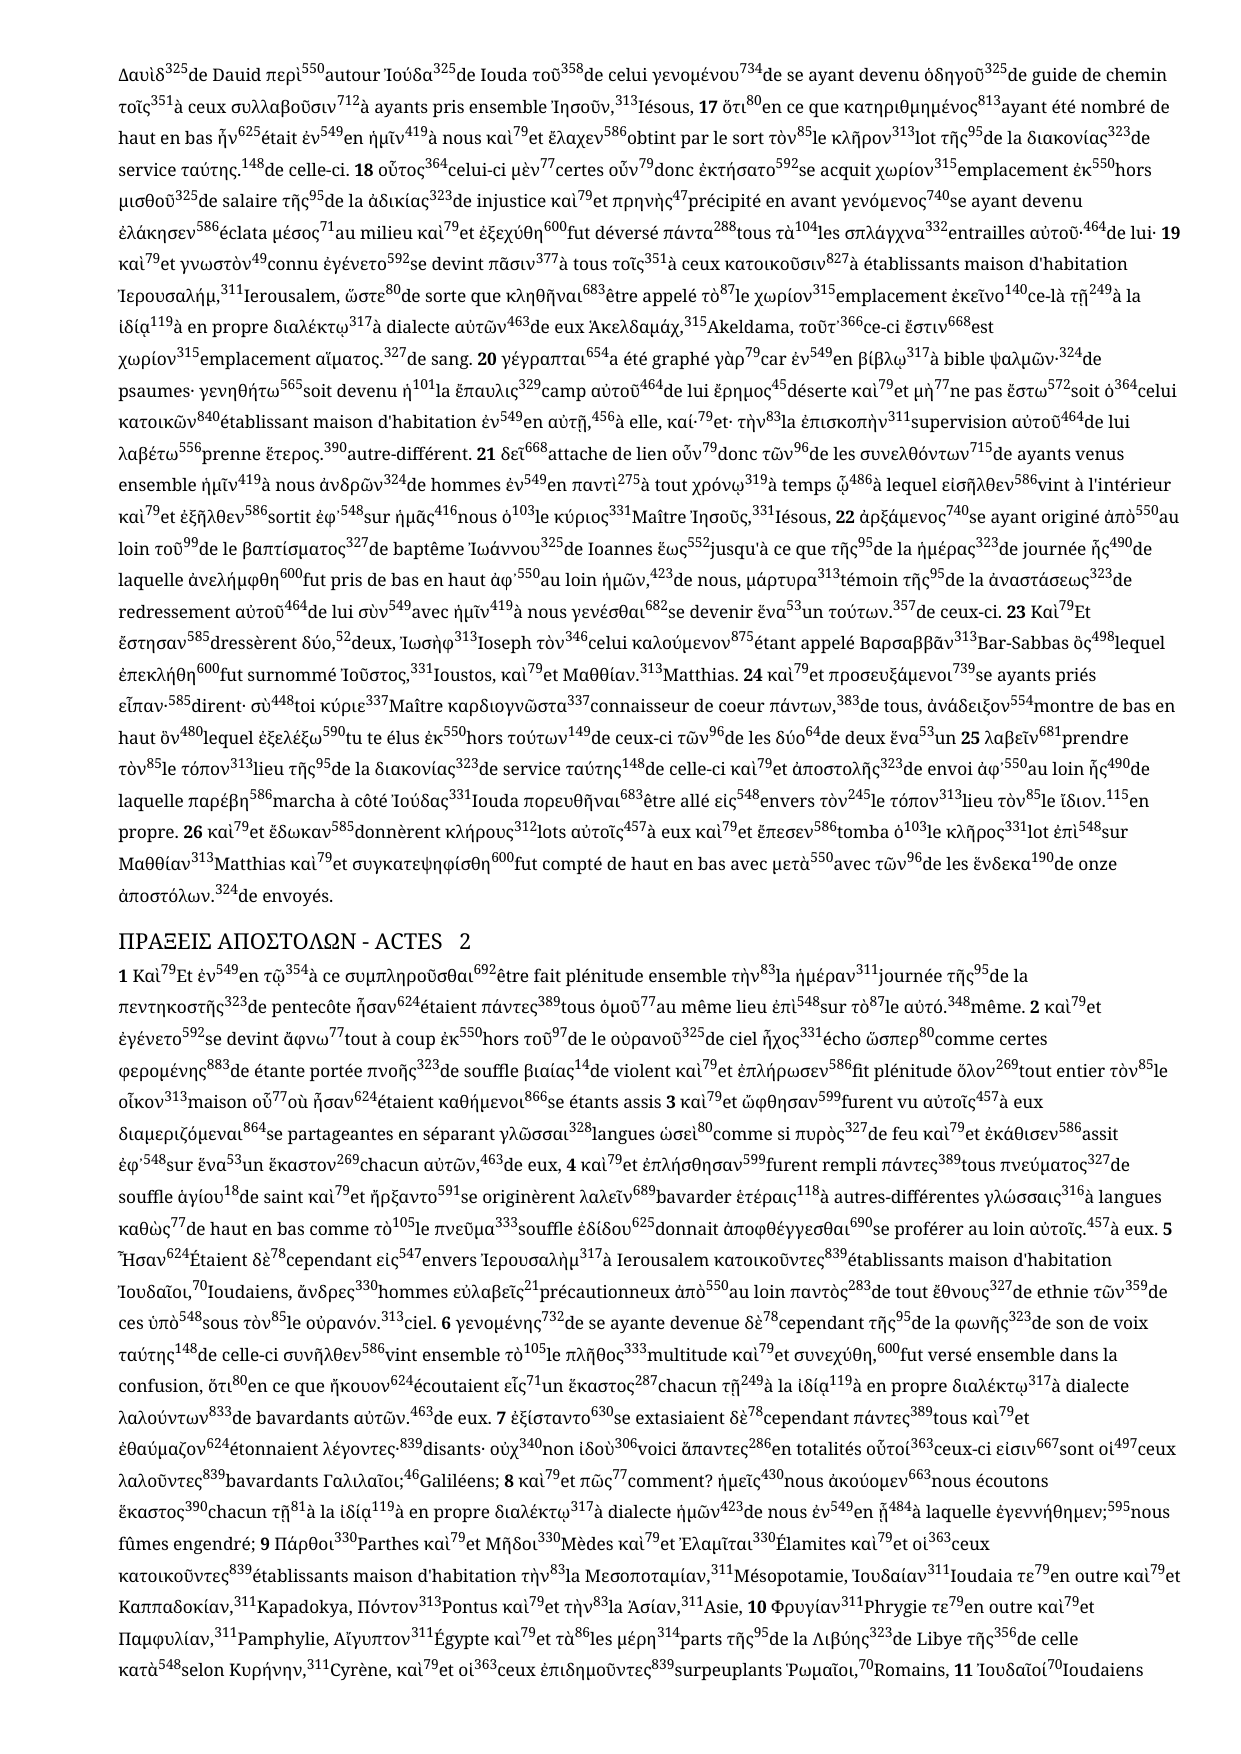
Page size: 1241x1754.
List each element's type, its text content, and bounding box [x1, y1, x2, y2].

text ΠΡΑΞΕΙΣ ΑΠΟΣΤΟΛΩΝ - ACTES 2 [118, 926, 1181, 956]
text 1 Τὸν85Le μὲν340certes πρῶτον202premier λόγον313discours ἐποιησάμην588je me fis περὶ550autour πάντων,385de tous, ὦ304O Θεόφιλε,337Théophile, ὧν493de lesquels ἤρξατο592se origina ὁ103le Ἰησοῦς331Iésous ποιεῖν689faire τε79en outre καὶ79et διδάσκειν,689enseigner, 2 ἄχρι552jusqu'à l'extrémité ἧς300de laquelle ἡμέρας323de journée ἐντειλάμενος740se ayant commandé τοῖς90à les ἀποστόλοις318à envoyés διὰ550par πνεύματος327de souffle ἁγίου18de saint οὓς479lesquels ἐξελέξατο592se élut ἀνελήμφθη.600fut pris de bas en haut. 3 Οἷς485à Lesquels καὶ77aussi παρέστησεν586dressa à côté ἑαυτὸν528lui-même ζῶντα822vivant μετὰ548après τὸ348ce παθεῖν681souffrir αὐτὸν452lui ἐν549en πολλοῖς276à nombreux τεκμηρίοις,320à preuves, δι᾽550par ἡμερῶν322de journées τεσσεράκοντα188de quarante ὀπτανόμενος867se faisant voir αὐτοῖς457à eux καὶ79et λέγων840disant τὰ347ces περὶ550autour τῆς95de la βασιλείας323de royauté τοῦ97de le θεοῦ·325de Dieu· 4 καὶ79et συναλιζόμενος867se faisant sel ensemble παρήγγειλεν586messagea à côté αὐτοῖς457à eux ἀπὸ550au loin Ἱεροσολύμων326de Ierosoluma μὴ79ne pas χωρίζεσθαι692être séparé ἀλλὰ79mais περιμένειν689rester autour τὴν83la ἐπαγγελίαν311promesse τοῦ97de le πατρὸς325de père ἣν478laquelle ἠκούσατέ583vous écoutâtes μου,424de moi, 5 ὅτι80en ce que Ἰωάννης331Ioannes μὲν79certes ἐβάπτισεν586baptisa ὕδατι,321à eau, ὑμεῖς447vous δὲ78cependant ἐν549en πνεύματι321à souffle βαπτισθήσεσθε616vous serez baptisé ἁγίῳ12à saint οὐ77non μετὰ548après πολλὰς266nombreuses ταύτας135celles-ci ἡμέρας.310journées. 6 Οἱ363Ceux μὲν77certes οὖν79donc συνελθόντες720ayants venus ensemble ἠρώτων624sollicitaient αὐτὸν452lui λέγοντες·839disants· κύριε,337Maître, εἰ340si ἐν549en τῷ91à le χρόνῳ319à temps τούτῳ144à celui-ci ἀποκαθιστάνεις666tu rétablis complètement τὴν83la βασιλείαν311royauté τῷ91à le Ἰσραήλ;319à Israël; 7 εἶπεν586dit δὲ78cependant πρὸς548vers αὐτούς·451eux· οὐχ77non ὑμῶν441de vous ἐστιν668est γνῶναι681connaître χρόνους312temps ἢ79ou καιροὺς312moments οὓς479lesquels ὁ103le πατὴρ331père ἔθετο592se posa ἐν549en τῇ249à la ἰδίᾳ119à en propre ἐξουσίᾳ,317à autorité, 8 ἀλλὰ79mais λήμψεσθε609vous vous prendrez δύναμιν311puissance ἐπελθόντος717de ayant venu sur τοῦ99de le ἁγίου18de saint πνεύματος327de souffle ἐφ᾽548sur ὑμᾶς436vous καὶ79et ἔσεσθέ609vous vous serez μου424de moi μάρτυρες330témoins ἔν549en τε79en outre Ἰερουσαλὴμ317à Ierousalem καὶ79et [ἐν]549[en] πάσῃ273à toute τῇ89à la Ἰουδαίᾳ317à Ioudaia καὶ79et Σαμαρείᾳ317à Samareia καὶ79et ἕως552jusqu'à ce que ἐσχάτου67de dernier τῆς95de la γῆς.323de terre. 9 Καὶ79Et ταῦτα347ces-ci εἰπὼν721ayant dit βλεπόντων833de regardants αὐτῶν463de eux ἐπήρθη600fut surélevé καὶ79et νεφέλη329nuée ὑπέλαβεν586prit en dessous αὐτὸν452lui ἀπὸ550au loin τῶν96de les ὀφθαλμῶν324de yeux αὐτῶν.463de eux. 10 καὶ79et ὡς80comme ἀτενίζοντες839regardants fixement ἦσαν624étaient εἰς548envers τὸν85le οὐρανὸν313ciel πορευομένου861de se allant αὐτοῦ,464de lui, καὶ77aussi ἰδοὺ306voici ἄνδρες330hommes δύο196deux παρειστήκεισαν658avaient dressé à côté αὐτοῖς457à eux ἐν549en ἐσθήσεσιν316à habillement λευκαῖς,7à blanches, 11 οἳ497lesquels καὶ77aussi εἶπαν·585dirent· ἄνδρες336hommes Γαλιλαῖοι,75Galiléens, τί399quel ἑστήκατε639vous avez dressé [ἐμ]βλέποντες839entrants regard εἰς548envers τὸν85le οὐρανόν;313ciel; οὗτος156celui-ci ὁ103le Ἰησοῦς331Iésous ὁ364celui ἀναλημφθεὶς760ayant été pris de bas en haut ἀφ᾽550au loin ὑμῶν441de vous εἰς548envers τὸν85le οὐρανὸν313ciel οὕτως77ainsi ἐλεύσεται612se viendra ὃν295lequel τρόπον313manière ἐθεάσασθε589vous vous contemplâtes αὐτὸν452lui πορευόμενον849se allant εἰς548envers τὸν85le οὐρανόν.313ciel. 12 Τότε77Alors ὑπέστρεψαν585retournèrent en arrière εἰς548envers Ἰερουσαλὴμ311Ierousalem ἀπὸ550au loin ὄρους327de montagne τοῦ360de ce καλουμένου887de étant appelé Ἐλαιῶνος,325de Oliveraie, ὅ500lequel ἐστιν668est ἐγγὺς77proche Ἰερουσαλὴμ323de Ierousalem σαββάτου327de sabbat ἔχον842ayant ὁδόν.311chemin. 13 καὶ79et ὅτε80lorsque εἰσῆλθον,585vinrent à l'intérieur, εἰς548envers τὸ87le ὑπερῷον315partie au-dessus ἀνέβησαν585montèrent οὗ77où ἦσαν624étaient καταμένοντες,839restants de haut en bas, ὅ364celui τε79en outre Πέτρος331Pierre καὶ79et Ἰωάννης331Ioannes καὶ79et Ἰάκωβος331Iakobos καὶ79et Ἀνδρέας,331André, Φίλιππος331Philippe καὶ79et Θωμᾶς,331Thomas, Βαρθολομαῖος331Bar-Tolomaï καὶ79et Μαθθαῖος,331Matthaios, Ἰάκωβος331Iakobos Ἁλφαίου325de Alphaios καὶ79et Σίμων331Simon ὁ103le ζηλωτὴς331zélote καὶ79et Ἰούδας331Iouda Ἰακώβου.325de Iakobos. 14 οὗτοι363ceux-ci πάντες286tous ἦσαν624étaient προσκαρτεροῦντες839endurants auprès ὁμοθυμαδὸν77en même fureur τῇ89à la προσευχῇ317à prière σὺν549avec γυναιξὶν316à femmes καὶ79et Μαριὰμ329Mariam τῇ89à la μητρὶ317à mère τοῦ97de le Ἰησοῦ325de Iésous καὶ79et τοῖς90à les ἀδελφοῖς318à frères αὐτοῦ.464de lui. 15 Καὶ79Et ἐν549en ταῖς88à les ἡμέραις316à journées ταύταις141à celles-ci ἀναστὰς721ayant redressé Πέτρος331Pierre ἐν549en μέσῳ61à au milieu τῶν96de les ἀδελφῶν324de frères εἶπεν·586dit· ἦν625était τε79en outre ὄχλος331foule ὀνομάτων326de noms ἐπὶ548sur τὸ87le αὐτὸ348même ὡσεὶ80comme si ἑκατὸν196cent εἴκοσι·196vingt· 16 ἄνδρες336hommes ἀδελφοί,336frères, ἔδει625attachait de lien πληρωθῆναι683être fait plénitude τὴν83la γραφὴν311graphe ἣν478laquelle προεῖπεν586prédit τὸ105le πνεῦμα333souffle τὸ105le ἅγιον24saint διὰ550par στόματος327de bouche Δαυὶδ325de Dauid περὶ550autour Ἰούδα325de Iouda τοῦ358de celui γενομένου734de se ayant devenu ὁδηγοῦ325de guide de chemin τοῖς351à ceux συλλαβοῦσιν712à ayants pris ensemble Ἰησοῦν,313Iésous, 17 ὅτι80en ce que κατηριθμημένος813ayant été nombré de haut en bas ἦν625était ἐν549en ἡμῖν419à nous καὶ79et ἔλαχεν586obtint par le sort τὸν85le κλῆρον313lot τῆς95de la διακονίας323de service ταύτης.148de celle-ci. 18 οὗτος364celui-ci μὲν77certes οὖν79donc ἐκτήσατο592se acquit χωρίον315emplacement ἐκ550hors μισθοῦ325de salaire τῆς95de la ἀδικίας323de injustice καὶ79et πρηνὴς47précipité en avant γενόμενος740se ayant devenu ἐλάκησεν586éclata μέσος71au milieu καὶ79et ἐξεχύθη600fut déversé πάντα288tous τὰ104les σπλάγχνα332entrailles αὐτοῦ·464de lui· 19 καὶ79et γνωστὸν49connu ἐγένετο592se devint πᾶσιν377à tous τοῖς351à ceux κατοικοῦσιν827à établissants maison d'habitation Ἰερουσαλήμ,311Ierousalem, ὥστε80de sorte que κληθῆναι683être appelé τὸ87le χωρίον315emplacement ἐκεῖνο140ce-là τῇ249à la ἰδίᾳ119à en propre διαλέκτῳ317à dialecte αὐτῶν463de eux Ἁκελδαμάχ,315Akeldama, τοῦτ᾽366ce-ci ἔστιν668est χωρίον315emplacement αἵματος.327de sang. 20 γέγραπται654a été graphé γὰρ79car ἐν549en βίβλῳ317à bible ψαλμῶν·324de psaumes· γενηθήτω565soit devenu ἡ101la ἔπαυλις329camp αὐτοῦ464de lui ἔρημος45déserte καὶ79et μὴ77ne pas ἔστω572soit ὁ364celui κατοικῶν840établissant maison d'habitation ἐν549en αὐτῇ,456à elle, καί·79et· τὴν83la ἐπισκοπὴν311supervision αὐτοῦ464de lui λαβέτω556prenne ἕτερος.390autre-différent. 21 δεῖ668attache de lien οὖν79donc τῶν96de les συνελθόντων715de ayants venus ensemble ἡμῖν419à nous ἀνδρῶν324de hommes ἐν549en παντὶ275à tout χρόνῳ319à temps ᾧ486à lequel εἰσῆλθεν586vint à l'intérieur καὶ79et ἐξῆλθεν586sortit ἐφ᾽548sur ἡμᾶς416nous ὁ103le κύριος331Maître Ἰησοῦς,331Iésous, 22 ἀρξάμενος740se ayant originé ἀπὸ550au loin τοῦ99de le βαπτίσματος327de baptême Ἰωάννου325de Ioannes ἕως552jusqu'à ce que τῆς95de la ἡμέρας323de journée ἧς490de laquelle ἀνελήμφθη600fut pris de bas en haut ἀφ᾽550au loin ἡμῶν,423de nous, μάρτυρα313témoin τῆς95de la ἀναστάσεως323de redressement αὐτοῦ464de lui σὺν549avec ἡμῖν419à nous γενέσθαι682se devenir ἕνα53un τούτων.357de ceux-ci. 23 Καὶ79Et ἔστησαν585dressèrent δύο,52deux, Ἰωσὴφ313Ioseph τὸν346celui καλούμενον875étant appelé Βαρσαββᾶν313Bar-Sabbas ὃς498lequel ἐπεκλήθη600fut surnommé Ἰοῦστος,331Ioustos, καὶ79et Μαθθίαν.313Matthias. 24 καὶ79et προσευξάμενοι739se ayants priés εἶπαν·585dirent· σὺ448toi κύριε337Maître καρδιογνῶστα337connaisseur de coeur πάντων,383de tous, ἀνάδειξον554montre de bas en haut ὃν480lequel ἐξελέξω590tu te élus ἐκ550hors τούτων149de ceux-ci τῶν96de les δύο64de deux ἕνα53un 25 λαβεῖν681prendre τὸν85le τόπον313lieu τῆς95de la διακονίας323de service ταύτης148de celle-ci καὶ79et ἀποστολῆς323de envoi ἀφ᾽550au loin ἧς490de laquelle παρέβη586marcha à côté Ἰούδας331Iouda πορευθῆναι683être allé εἰς548envers τὸν245le τόπον313lieu τὸν85le ἴδιον.115en propre. 26 καὶ79et ἔδωκαν585donnèrent κλήρους312lots αὐτοῖς457à eux καὶ79et ἔπεσεν586tomba ὁ103le κλῆρος331lot ἐπὶ548sur Μαθθίαν313Matthias καὶ79et συγκατεψηφίσθη600fut compté de haut en bas avec μετὰ550avec τῶν96de les ἕνδεκα190de onze ἀποστόλων.324de envoyés. [118, 59, 1181, 907]
text 1 Καὶ79Et ἐν549en τῷ354à ce συμπληροῦσθαι692être fait plénitude ensemble τὴν83la ἡμέραν311journée τῆς95de la πεντηκοστῆς323de pentecôte ἦσαν624étaient πάντες389tous ὁμοῦ77au même lieu ἐπὶ548sur τὸ87le αὐτό.348même. 2 καὶ79et ἐγένετο592se devint ἄφνω77tout à coup ἐκ550hors τοῦ97de le οὐρανοῦ325de ciel ἦχος331écho ὥσπερ80comme certes φερομένης883de étante portée πνοῆς323de souffle βιαίας14de violent καὶ79et ἐπλήρωσεν586fit plénitude ὅλον269tout entier τὸν85le οἶκον313maison οὗ77où ἦσαν624étaient καθήμενοι866se étants assis 3 καὶ79et ὤφθησαν599furent vu αὐτοῖς457à eux διαμεριζόμεναι864se partageantes en séparant γλῶσσαι328langues ὡσεὶ80comme si πυρὸς327de feu καὶ79et ἐκάθισεν586assit ἐφ᾽548sur ἕνα53un ἕκαστον269chacun αὐτῶν,463de eux, 4 καὶ79et ἐπλήσθησαν599furent rempli πάντες389tous πνεύματος327de souffle ἁγίου18de saint καὶ79et ἤρξαντο591se originèrent λαλεῖν689bavarder ἑτέραις118à autres-différentes γλώσσαις316à langues καθὼς77de haut en bas comme τὸ105le πνεῦμα333souffle ἐδίδου625donnait ἀποφθέγγεσθαι690se proférer au loin αὐτοῖς.457à eux. 5 Ἦσαν624Étaient δὲ78cependant εἰς547envers Ἰερουσαλὴμ317à Ierousalem κατοικοῦντες839établissants maison d'habitation Ἰουδαῖοι,70Ioudaiens, ἄνδρες330hommes εὐλαβεῖς21précautionneux ἀπὸ550au loin παντὸς283de tout ἔθνους327de ethnie τῶν359de ces ὑπὸ548sous τὸν85le οὐρανόν.313ciel. 6 γενομένης732de se ayante devenue δὲ78cependant τῆς95de la φωνῆς323de son de voix ταύτης148de celle-ci συνῆλθεν586vint ensemble τὸ105le πλῆθος333multitude καὶ79et συνεχύθη,600fut versé ensemble dans la confusion, ὅτι80en ce que ἤκουον624écoutaient εἷς71un ἕκαστος287chacun τῇ249à la ἰδίᾳ119à en propre διαλέκτῳ317à dialecte λαλούντων833de bavardants αὐτῶν.463de eux. 7 ἐξίσταντο630se extasiaient δὲ78cependant πάντες389tous καὶ79et ἐθαύμαζον624étonnaient λέγοντες·839disants· οὐχ340non ἰδοὺ306voici ἅπαντες286en totalités οὗτοί363ceux-ci εἰσιν667sont οἱ497ceux λαλοῦντες839bavardants Γαλιλαῖοι;46Galiléens; 8 καὶ79et πῶς77comment? ἡμεῖς430nous ἀκούομεν663nous écoutons ἕκαστος390chacun τῇ81à la ἰδίᾳ119à en propre διαλέκτῳ317à dialecte ἡμῶν423de nous ἐν549en ᾗ484à laquelle ἐγεννήθημεν;595nous fûmes engendré; 9 Πάρθοι330Parthes καὶ79et Μῆδοι330Mèdes καὶ79et Ἐλαμῖται330Élamites καὶ79et οἱ363ceux κατοικοῦντες839établissants maison d'habitation τὴν83la Μεσοποταμίαν,311Mésopotamie, Ἰουδαίαν311Ioudaia τε79en outre καὶ79et Καππαδοκίαν,311Kapadokya, Πόντον313Pontus καὶ79et τὴν83la Ἀσίαν,311Asie, 10 Φρυγίαν311Phrygie τε79en outre καὶ79et Παμφυλίαν,311Pamphylie, Αἴγυπτον311Égypte καὶ79et τὰ86les μέρη314parts τῆς95de la Λιβύης323de Libye τῆς356de celle κατὰ548selon Κυρήνην,311Cyrène, καὶ79et οἱ363ceux ἐπιδημοῦντες839surpeuplants Ῥωμαῖοι,70Romains, 11 Ἰουδαῖοί70Ioudaiens τε79en outre καὶ79et προσήλυτοι,330prosélytes, Κρῆτες330Crétois καὶ79et Ἄραβες,330Arabes, ἀκούομεν663nous écoutons λαλούντων833de bavardants αὐτῶν463de eux ταῖς88à les ἡμετέραις221à notres γλώσσαις316à langues τὰ86les μεγαλεῖα54grandioses τοῦ97de le θεοῦ.325de Dieu. 12 ἐξίσταντο630se extasiaient δὲ78cependant πάντες389tous καὶ79et διηποροῦντο,630se hésitaient complètement, ἄλλος390autre πρὸς548vers ἄλλον373autre λέγοντες·839disants· τί412quel θέλει668veut τοῦτο348ce-ci εἶναι;689être; 13 ἕτεροι389autres-différents δὲ78cependant διαχλευάζοντες839moquants au travers ἔλεγον624disaient ὅτι80en ce que γλεύκους327de moût μεμεστωμένοι812ayants étés rendus pleins εἰσίν.667sont. 14 Σταθεὶς760Ayant été dressé δὲ78cependant ὁ103le Πέτρος331Pierre σὺν549avec τοῖς90à les ἕνδεκα58à onze ἐπῆρεν586suréleva τὴν83la φωνὴν311son de voix αὐτοῦ464de lui καὶ79et ἀπεφθέγξατο592se proféra au loin αὐτοῖς·457à eux· ἄνδρες336hommes Ἰουδαῖοι75Ioudaiens καὶ79et οἱ368ceux κατοικοῦντες844établissants maison d'habitation Ἰερουσαλὴμ311Ierousalem πάντες,393tous, τοῦτο366ce-ci ὑμῖν438à vous γνωστὸν49connu ἔστω572soit καὶ79et ἐνωτίσασθε557que vous vous prêtez l'oreille τὰ86les ῥήματά314oraux μου.424de moi. 15 οὐ77non γὰρ79car ὡς80comme ὑμεῖς447vous ὑπολαμβάνετε665vous prenez en dessous οὗτοι363ceux-ci μεθύουσιν,667délirent en ivresse, ἔστιν668est γὰρ79car ὥρα329heure τρίτη212troisième τῆς95de la ἡμέρας,323de journée, 16 ἀλλὰ79mais τοῦτό366ce-ci ἐστιν668est τὸ366ce εἰρημένον815ayant été dit διὰ550par τοῦ97de le προφήτου325de prophète Ἰωήλ·325de Ioel· 17 καὶ79et ἔσται612se sera ἐν549en ταῖς88à les ἐσχάταις205à dernières ἡμέραις,316à journées, λέγει668dit ὁ103le θεός,331Dieu, ἐκχεῶ602je déverserai ἀπὸ550au loin τοῦ99de le πνεύματός327de souffle μου424de moi ἐπὶ548sur πᾶσαν267toute σάρκα,311chair, καὶ79et προφητεύσουσιν605prophétiseront οἱ102les υἱοὶ330fils ὑμῶν441de vous καὶ79et αἱ100les θυγατέρες328filles ὑμῶν441de vous καὶ79et οἱ102les νεανίσκοι330adolescents ὑμῶν441de vous ὁράσεις310visions ὄψονται611se verront καὶ79et οἱ102les πρεσβύτεροι70plus anciens ὑμῶν441de vous ἐνυπνίοις320à rêves ἐνυπνιασθήσονται·618seront rêvé· 18 καί79et γε340du moins ἐπὶ548sur τοὺς84les δούλους312mâles esclaves μου424de moi καὶ79et ἐπὶ548sur τὰς82les δούλας310femelles esclaves μου424de moi ἐν549en ταῖς88à les ἡμέραις316à journées ἐκείναις141à celles-là ἐκχεῶ602je déverserai ἀπὸ550au loin τοῦ99de le πνεύματός327de souffle μου,424de moi, καὶ79et προφητεύσουσιν.605prophétiseront. 19 καὶ79et δώσω602je donnerai τέρατα314prodiges ἐν549en τῷ91à le οὐρανῷ319à ciel ἄνω77en haut καὶ79et σημεῖα314signes ἐπὶ550sur τῆς95de la γῆς323de terre κάτω,77vers le bas, αἷμα315sang καὶ79et πῦρ315feu καὶ79et ἀτμίδα311vapeur καπνοῦ.325de fumée. 20 ὁ103le ἥλιος331soleil μεταστραφήσεται619sera tourné au-delà εἰς548envers σκότος315ténèbre καὶ79et ἡ101la σελήνη329lune εἰς548envers αἷμα,315sang, πρὶν80avant ἐλθεῖν681venir ἡμέραν311journée κυρίου325de Maître τὴν83la μεγάλην2grande καὶ79et ἐπιφανῆ.2épiphane. 21 καὶ79et ἔσται612se sera πᾶς390tout ὃς498lequel ἂν340le cas échéant ἐπικαλέσηται905que se surnomme τὸ87le ὄνομα315nom κυρίου325de Maître σωθήσεται.619sera sauvé. 22 Ἄνδρες336Hommes Ἰσραηλῖται,336Israélites, ἀκούσατε553écoutez τοὺς84les λόγους312discours τούτους·137ceux-ci· Ἰησοῦν313Iésous τὸν85le Ναζωραῖον,313Nazoréen, ἄνδρα313homme ἀποδεδειγμένον796ayant été montré loin ἀπὸ550au loin τοῦ97de le θεοῦ325de Dieu εἰς548envers ὑμᾶς436vous δυνάμεσιν316à puissances καὶ79et τέρασιν320à prodiges καὶ79et σημείοις320à signes οἷς487à lesquels ἐποίησεν586fit δι᾽550par αὐτοῦ464de lui ὁ103le θεὸς331Dieu ἐν549en μέσῳ61à au milieu ὑμῶν441de vous καθὼς77de haut en bas comme αὐτοὶ523vous-mêmes οἴδατε,639vous avez su, 23 τοῦτον346celui-ci τῇ89à la ὡρισμένῃ799à ayante étée délimitée βουλῇ317à dessein καὶ79et προγνώσει317à préconnaissance τοῦ97de le θεοῦ325de Dieu ἔκδοτον53livré διὰ550par χειρὸς323de main ἀνόμων64de sans lois προσπήξαντες720ayants fichés auprès ἀνείλατε,583vous saisîtes de bas en haut, 24 ὃν480lequel ὁ103le θεὸς331Dieu ἀνέστησεν586redressa λύσας721ayant délié τὰς82les ὠδῖνας310douleurs d'accouchements τοῦ97de le θανάτου,325de trépas, καθότι80de haut en bas en ce que οὐκ77non ἦν625était δυνατὸν49puissant κρατεῖσθαι692être saisi avec force αὐτὸν452lui ὑπ᾽550sous αὐτοῦ.464de lui. 25 Δαυὶδ331Dauid γὰρ79car λέγει668dit εἰς548envers αὐτόν·452lui· προορώμην627je me voyais en avant τὸν85le κύριον313Maître ἐνώπιόν552en devant μου424de moi διὰ550par παντός,384de tout, ὅτι80en ce que ἐκ550hors δεξιῶν66de droits μού424de moi ἐστιν668est ἵνα80afin que μὴ77ne pas σαλευθῶ.907que je sois ébranlé. 26 διὰ548par le fait de τοῦτο348ce-ci ηὐφράνθη600fut réjoui ἡ101la καρδία329coeur μου424de moi καὶ79et ἠγαλλιάσατο592se exulta ἡ101la γλῶσσά329langue μου,424de moi, ἔτι77encore δὲ78cependant καὶ77aussi ἡ101la σάρξ329chair μου424de moi κατασκηνώσει606dressera la tente de haut en bas ἐπ᾽549sur ἐλπίδι,317à espérance, 27 ὅτι80en ce que οὐκ77non ἐγκαταλείψεις604tu délaisseras en contrebas τὴν83la ψυχήν311âme μου424de moi εἰς548envers ᾅδην313séjour des morts οὐδὲ79non cependant δώσεις604tu donneras τὸν85le ὅσιόν53sacré σου442de toi ἰδεῖν681voir διαφθοράν.311corruption à travers. 28 ἐγνώρισάς584tu fis connaître μοι420à moi ὁδοὺς310chemins ζωῆς,323de vie, πληρώσεις604tu feras plénitude με417moi εὐφροσύνης323de réjouissance μετὰ550avec τοῦ99de le προσώπου327de face σου.442de toi. 29 Ἄνδρες336Hommes ἀδελφοί,336frères, ἐξὸν842étant permis εἰπεῖν681dire μετὰ550avec παρρησίας323de oralité franche πρὸς548vers ὑμᾶς436vous περὶ550autour τοῦ97de le πατριάρχου325de patriarche Δαυὶδ325de Dauid ὅτι80en ce que καὶ79et ἐτελεύτησεν586parvint à l'achèvement καὶ79et ἐτάφη,600fut enseveli, καὶ79et τὸ105le μνῆμα333monument αὐτοῦ464de lui ἔστιν668est ἐν549en ἡμῖν419à nous ἄχρι552jusqu'à l'extrémité τῆς95de la ἡμέρας323de journée ταύτης.148de celle-ci. 30 προφήτης331prophète οὖν79donc ὑπάρχων840subsistant καὶ79et εἰδὼς783ayant su ὅτι80en ce que ὅρκῳ319à serment ὤμοσεν586jura αὐτῷ458à lui ὁ103le θεὸς331Dieu ἐκ550hors καρποῦ325de fruit τῆς95de la ὀσφύος323de flanc αὐτοῦ464de lui καθίσαι681asseoir ἐπὶ548sur τὸν85le θρόνον313trône αὐτοῦ,464de lui, 31 προϊδὼν721ayant vu en avant ἐλάλησεν586bavarda περὶ550autour τῆς95de la ἀναστάσεως323de redressement τοῦ97de le Χριστοῦ325de Christ ὅτι80en ce que οὔτε79ni ἐγκατελείφθη600fut délaissé en contrebas εἰς548envers ᾅδην313séjour des morts οὔτε79ni ἡ101la σὰρξ329chair αὐτοῦ464de lui εἶδεν586vit διαφθοράν.311corruption à travers. 32 τοῦτον138celui-ci τὸν85le Ἰησοῦν313Iésous ἀνέστησεν586redressa ὁ103le θεός,331Dieu, οὗ492de lequel πάντες389tous ἡμεῖς430nous ἐσμεν663nous sommes μάρτυρες·330témoins· 33 τῇ89à la δεξιᾷ57à droite οὖν79donc τοῦ97de le θεοῦ325de Dieu ὑψωθείς,760ayant été haussé, τήν83la τε79en outre ἐπαγγελίαν311promesse τοῦ99de le πνεύματος327de souffle τοῦ99de le ἁγίου18de saint λαβὼν721ayant pris παρὰ550à côté τοῦ97de le πατρός,325de père, ἐξέχεεν586déversa τοῦτο348ce-ci ὃ482lequel ὑμεῖς447vous [καὶ]79[et] βλέπετε665vous regardez καὶ79et ἀκούετε.665vous écoutez. 34 οὐ77non γὰρ79car Δαυὶδ331Dauid ἀνέβη586monta εἰς548envers τοὺς84les οὐρανούς,312cieux, λέγει668dit δὲ78cependant αὐτός·542lui-même· εἶπεν586dit [ὁ]364[celui] κύριος331Maître τῷ91à le κυρίῳ319à Maître μου·424de moi· κάθου574te sois assis ἐκ550hors δεξιῶν66de droits μου,424de moi, 35 ἕως80jusqu'à ce que ἂν340le cas échéant θῶ895que je pose τοὺς84les ἐχθρούς52ennemis σου442de toi ὑποπόδιον315sous-pied τῶν96de les ποδῶν324de pieds σου.442de toi. 36 ἀσφαλῶς77en sécurité οὖν79donc γινωσκέτω572connaisse πᾶς287tout οἶκος331maison Ἰσραὴλ325de Israël ὅτι80en ce que καὶ79et κύριον313Maître αὐτὸν452lui καὶ79et χριστὸν313Christ ἐποίησεν586fit ὁ103le θεός,331Dieu, τοῦτον138celui-ci τὸν85le Ἰησοῦν313Iésous ὃν480lequel ὑμεῖς447vous ἐσταυρώσατε.583vous crucifiâtes. 37 Ἀκούσαντες720Ayants écoutés δὲ78cependant κατενύγησαν599furent piqué de haut en bas τὴν83la καρδίαν311coeur εἶπόν585dirent τε79en outre πρὸς548vers τὸν85le Πέτρον313Pierre καὶ79et τοὺς84les λοιποὺς114restants ἀποστόλους·312envoyés· τί399quel ποιήσωμεν,894que nous fassions, ἄνδρες336hommes ἀδελφοί;336frères; 38 Πέτρος331Pierre δὲ78cependant πρὸς548vers αὐτούς·451eux· μετανοήσατε,553transintelligez, [φησίν,]668[déclare,] καὶ79et βαπτισθήτω565soit baptisé ἕκαστος390chacun ὑμῶν441de vous ἐπὶ549sur τῷ93à le ὀνόματι321à nom Ἰησοῦ325de Iésous Χριστοῦ325de Christ εἰς548envers ἄφεσιν311abandon τῶν94de les ἁμαρτιῶν322de fautes ὑμῶν441de vous καὶ79et λήμψεσθε609vous vous prendrez τὴν83la δωρεὰν311gratification τοῦ99de le ἁγίου18de saint πνεύματος.327de souffle. 39 ὑμῖν438à vous γάρ79car ἐστιν668est ἡ101la ἐπαγγελία329promesse καὶ79et τοῖς92à les τέκνοις320à enfants ὑμῶν441de vous καὶ79et πᾶσιν274à tous τοῖς351à ceux εἰς548envers μακράν,77longuement, ὅσους479autant lesquels ἂν340le cas échéant προσκαλέσηται905que se appelle auprès κύριος331Maître ὁ103le θεὸς331Dieu ἡμῶν.423de nous. 40 ἑτέροις120à autres-différents τε79en outre λόγοις318à discours πλείοσιν274à plus nombreusement διεμαρτύρατο592se passa témoignage καὶ79et παρεκάλει625appelait à côté αὐτοὺς451eux λέγων·840disant· σώθητε562soyez sauvés ἀπὸ550au loin τῆς95de la γενεᾶς323de génération τῆς95de la σκολιᾶς14de tordue ταύτης.148de celle-ci. 41 οἱ363ceux μὲν77certes οὖν79donc ἀποδεξάμενοι739se ayants acceptés loin τὸν85le λόγον313discours αὐτοῦ464de lui ἐβαπτίσθησαν599furent baptisé καὶ79et προσετέθησαν599furent apposé ἐν549en τῇ89à la ἡμέρᾳ317à journée ἐκείνῃ142à celle-là ψυχαὶ328âmes ὡσεὶ77comme si τρισχίλιαι.68trois mille. 42 Ἦσαν624Étaient δὲ78cependant προσκαρτεροῦντες839endurants auprès τῇ89à la διδαχῇ317à enseignement τῶν96de les ἀποστόλων324de envoyés καὶ79et τῇ89à la κοινωνίᾳ,317à communion, τῇ89à la κλάσει317à cassure τοῦ97de le ἄρτου325de pain καὶ79et ταῖς88à les προσευχαῖς.316à prières. 43 ἐγίνετο631se devenait δὲ78cependant πάσῃ273à toute ψυχῇ317à âme φόβος,331effroi, πολλά288nombreux τε79en outre τέρατα332prodiges καὶ79et σημεῖα332signes διὰ550par τῶν96de les ἀποστόλων324de envoyés ἐγίνετο.631se devenait. 44 πάντες286tous δὲ78cependant οἱ363ceux πιστεύοντες839croyants ἦσαν624étaient ἐπὶ548sur τὸ87le αὐτὸ348même καὶ79et εἶχον624avaient ἅπαντα270en totalités κοινὰ54communs 45 καὶ79et τὰ246les κτήματα314acquisitions καὶ79et τὰς82les ὑπάρξεις310subsistances ἐπίπρασκον624vendaient καὶ79et διεμέριζον624partageaient en séparant αὐτὰ453eux πᾶσιν377à tous καθότι77de haut en bas en ce que ἄν340le cas échéant τις390un quelconque χρείαν311besoin εἶχεν·625avait· 46 καθ᾽548selon ἡμέραν311journée τε79en outre προσκαρτεροῦντες839endurants auprès ὁμοθυμαδὸν77en même fureur ἐν549en τῷ93à le ἱερῷ,321à sanctuaire, κλῶντές839cassants τε79en outre κατ᾽548selon οἶκον313maison ἄρτον,313pain, μετελάμβανον624prenaient avec au-delà τροφῆς323de nourriture ἐν549en ἀγαλλιάσει317à exultation καὶ79et ἀφελότητι317à simplesse καρδίας323de coeur 47 αἰνοῦντες839louants τὸν85le θεὸν313Dieu καὶ79et ἔχοντες839ayants χάριν311grâce πρὸς548vers ὅλον269tout entier τὸν85le λαόν.313peuple. ὁ103le δὲ78cependant κύριος331Maître προσετίθει625apposait τοὺς345ceux σῳζομένους874étants sauvés καθ᾽548selon ἡμέραν311journée ἐπὶ548sur τὸ87le αὐτό.348même. [118, 960, 1181, 1682]
